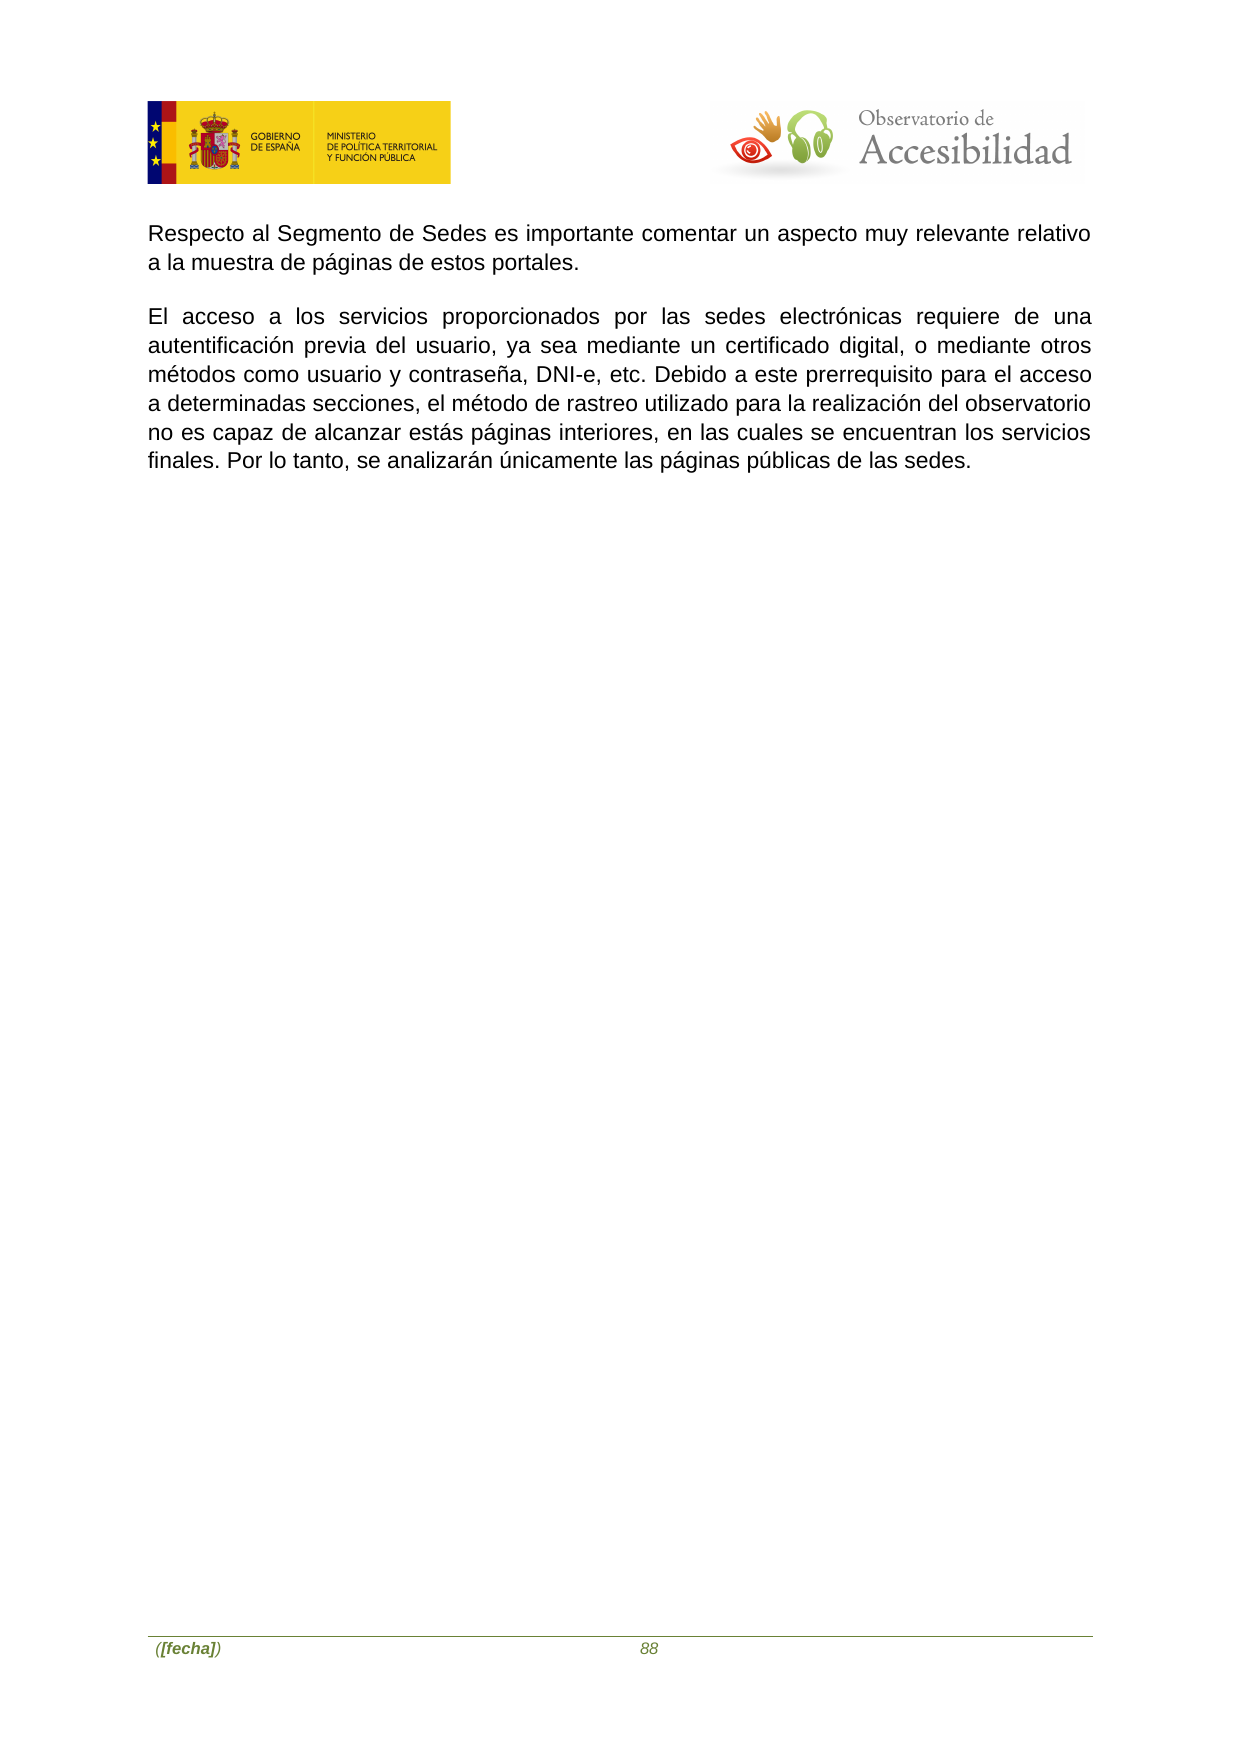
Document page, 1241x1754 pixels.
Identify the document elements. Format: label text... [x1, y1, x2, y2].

picture [710, 101, 1086, 184]
text El acceso a los servicios proporcionados por las sedes electrónicas requiere de una autentificación previa del usuario, ya sea mediante un certificado digital, o mediante otros métodos como usuario y contraseña, DNI-e, etc. Debido a este prerrequisito para el acceso a determinadas secciones, el método de rastreo utilizado para la realización del observatorio no es capaz de alcanzar estás páginas interiores, en las cuales se encuentran los servicios finales. Por lo tanto, se analizarán únicamente las páginas públicas de las sedes. [148, 303, 1092, 474]
text Respecto al Segmento de Sedes es importante comentar un aspecto muy relevante relativo a la muestra de páginas de estos portales. [148, 220, 1092, 275]
picture [147, 101, 451, 184]
